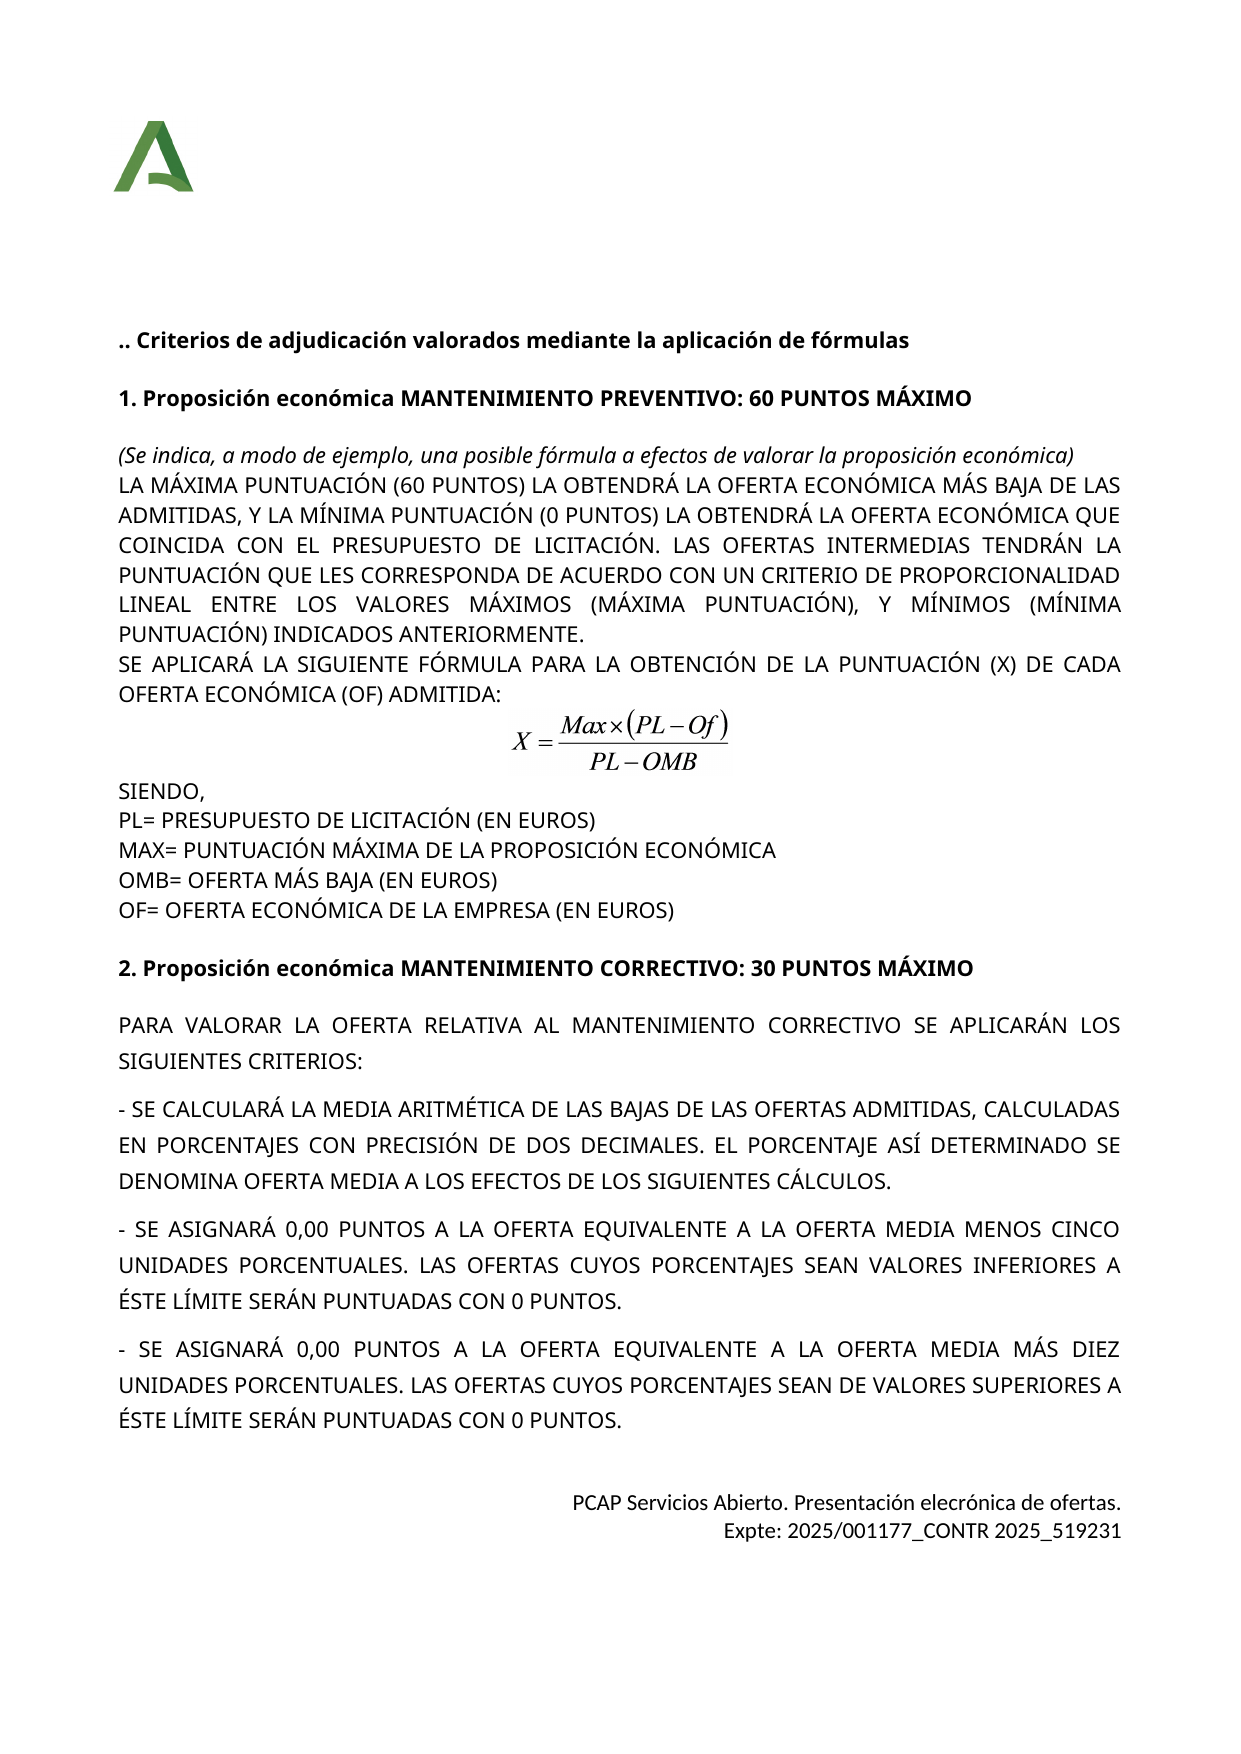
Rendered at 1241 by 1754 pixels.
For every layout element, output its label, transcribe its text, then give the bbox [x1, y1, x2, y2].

picture [109, 116, 198, 196]
text .. Criterios de adjudicación valorados mediante la aplicación de fórmulas [118, 325, 1122, 354]
text SE APLICARÁ LA SIGUIENTE FÓRMULA PARA LA OBTENCIÓN DE LA PUNTUACIÓN (X) DE CADA OFERTA ECONÓMICA (OF) ADMITIDA: [118, 649, 1122, 708]
text (Se indica, a modo de ejemplo, una posible fórmula a efectos de valorar la proposición económica) [118, 440, 1122, 470]
text MAX= PUNTUACIÓN MÁXIMA DE LA PROPOSICIÓN ECONÓMICA [118, 835, 1122, 865]
text PL= PRESUPUESTO DE LICITACIÓN (EN EUROS) [118, 806, 1122, 835]
text OMB= OFERTA MÁS BAJA (EN EUROS) [118, 865, 1122, 895]
text 1. Proposición económica MANTENIMIENTO PREVENTIVO: 60 PUNTOS MÁXIMO [118, 383, 1122, 412]
text PARA VALORAR LA OFERTA RELATIVA AL MANTENIMIENTO CORRECTIVO SE APLICARÁN LOS SIGUIENTES CRITERIOS: [118, 1011, 1122, 1076]
text - SE CALCULARÁ LA MEDIA ARITMÉTICA DE LAS BAJAS DE LAS OFERTAS ADMITIDAS, CALCULADAS EN PORCENTAJES CON PRECISIÓN DE DOS DECIMALES. EL PORCENTAJE ASÍ DETERMINADO SE DENOMINA OFERTA MEDIA A LOS EFECTOS DE LOS SIGUIENTES CÁLCULOS. [118, 1094, 1122, 1196]
text - SE ASIGNARÁ 0,00 PUNTOS A LA OFERTA EQUIVALENTE A LA OFERTA MEDIA MENOS CINCO UNIDADES PORCENTUALES. LAS OFERTAS CUYOS PORCENTAJES SEAN VALORES INFERIORES A ÉSTE LÍMITE SERÁN PUNTUADAS CON 0 PUNTOS. [118, 1214, 1122, 1315]
text 2. Proposición económica MANTENIMIENTO CORRECTIVO: 30 PUNTOS MÁXIMO [118, 953, 1122, 982]
text OF= OFERTA ECONÓMICA DE LA EMPRESA (EN EUROS) [118, 895, 1122, 925]
text SIENDO, [118, 776, 1122, 806]
text LA MÁXIMA PUNTUACIÓN (60 PUNTOS) LA OBTENDRÁ LA OFERTA ECONÓMICA MÁS BAJA DE LAS ADMITIDAS, Y LA MÍNIMA PUNTUACIÓN (0 PUNTOS) LA OBTENDRÁ LA OFERTA ECONÓMICA QUE COINCIDA CON EL PRESUPUESTO DE LICITACIÓN. LAS OFERTAS INTERMEDIAS TENDRÁN LA PUNTUACIÓN QUE LES CORRESPONDA DE ACUERDO CON UN CRITERIO DE PROPORCIONALIDAD LINEAL ENTRE LOS VALORES MÁXIMOS (MÁXIMA PUNTUACIÓN), Y MÍNIMOS (MÍNIMA PUNTUACIÓN) INDICADOS ANTERIORMENTE. [118, 470, 1122, 649]
text - SE ASIGNARÁ 0,00 PUNTOS A LA OFERTA EQUIVALENTE A LA OFERTA MEDIA MÁS DIEZ UNIDADES PORCENTUALES. LAS OFERTAS CUYOS PORCENTAJES SEAN DE VALORES SUPERIORES A ÉSTE LÍMITE SERÁN PUNTUADAS CON 0 PUNTOS. [118, 1334, 1122, 1435]
